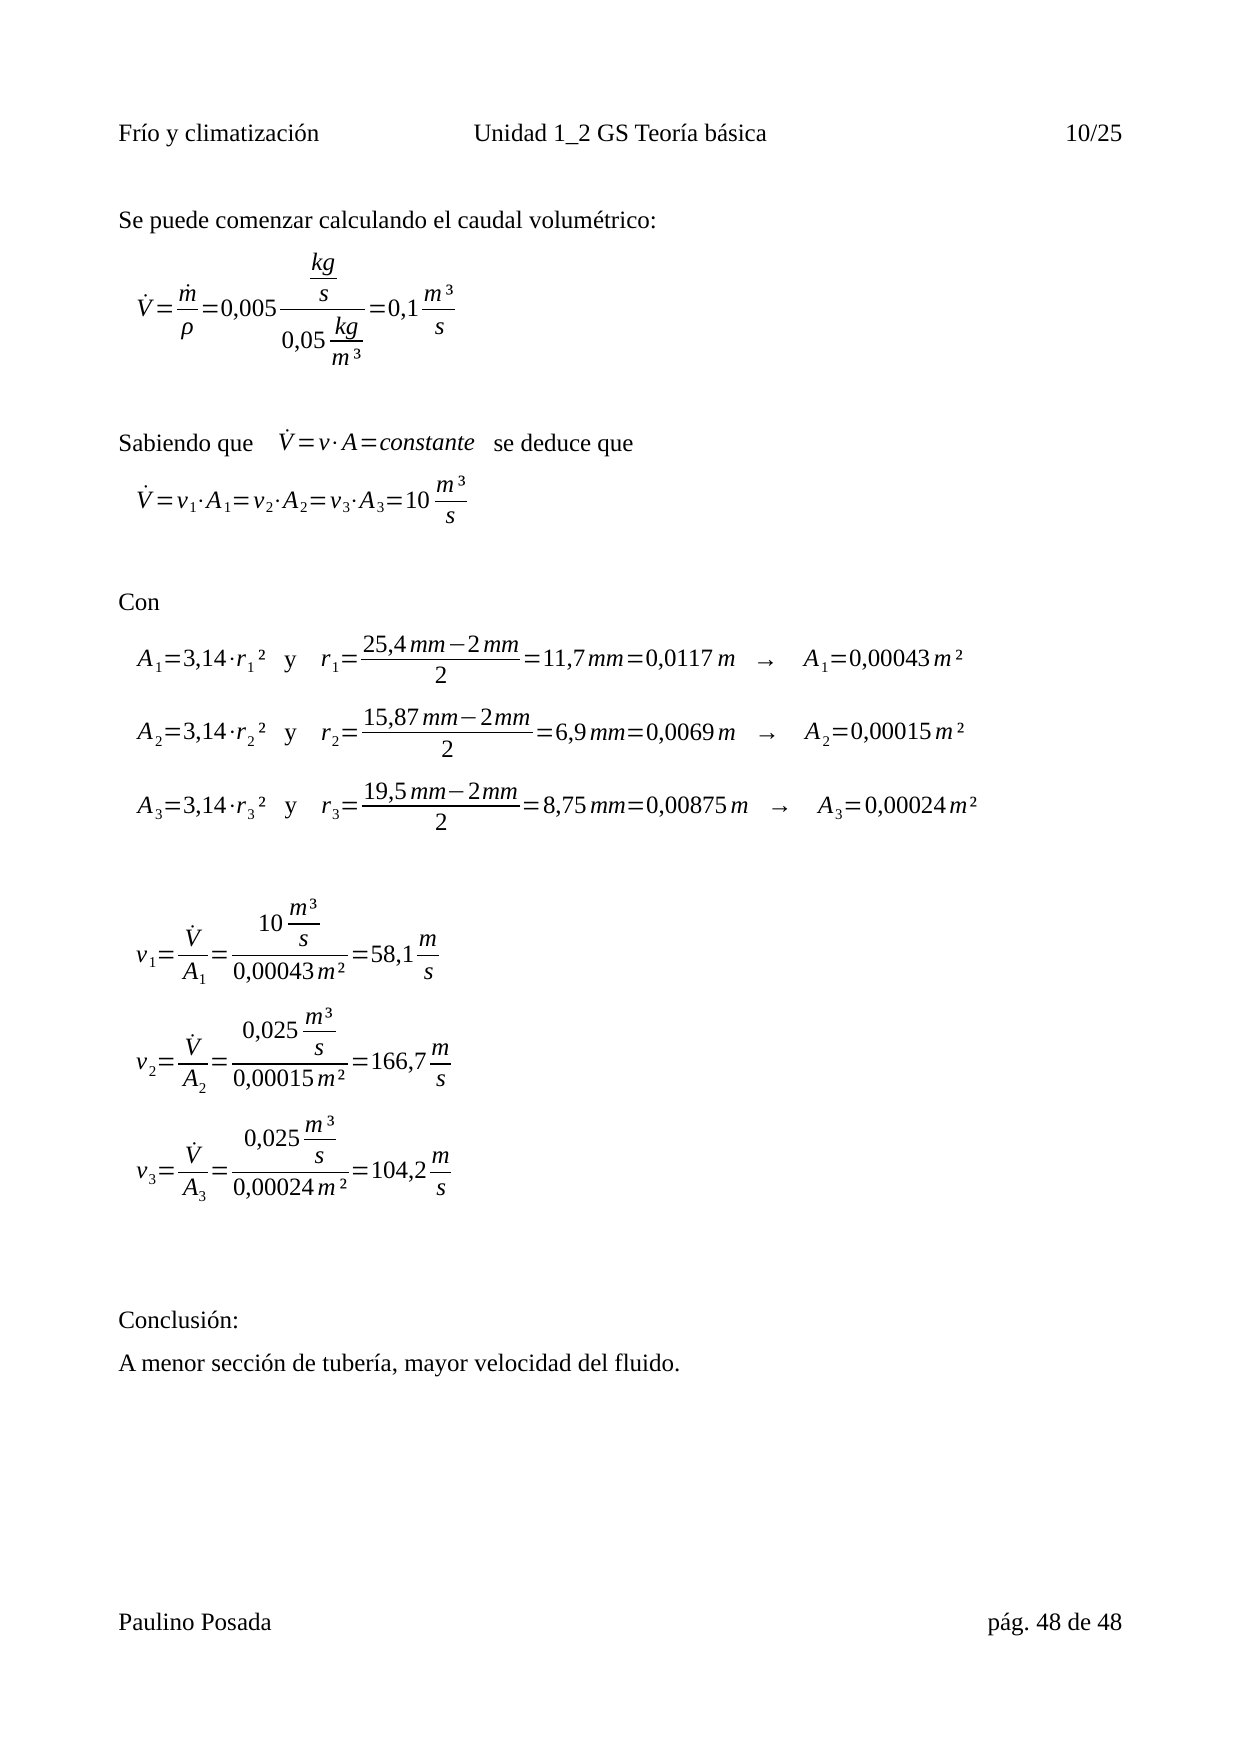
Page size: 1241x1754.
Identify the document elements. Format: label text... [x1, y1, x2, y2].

text y → [118, 704, 1122, 763]
text A menor sección de tubería, mayor velocidad del fluido. [118, 1348, 1122, 1377]
text Con [118, 587, 1122, 616]
text y → [118, 777, 1122, 836]
text y → [118, 631, 1122, 689]
text Conclusión: [118, 1305, 1122, 1334]
text Se puede comenzar calculando el caudal volumétrico: [118, 205, 1122, 234]
text Sabiendo que se deduce que [118, 428, 1122, 456]
